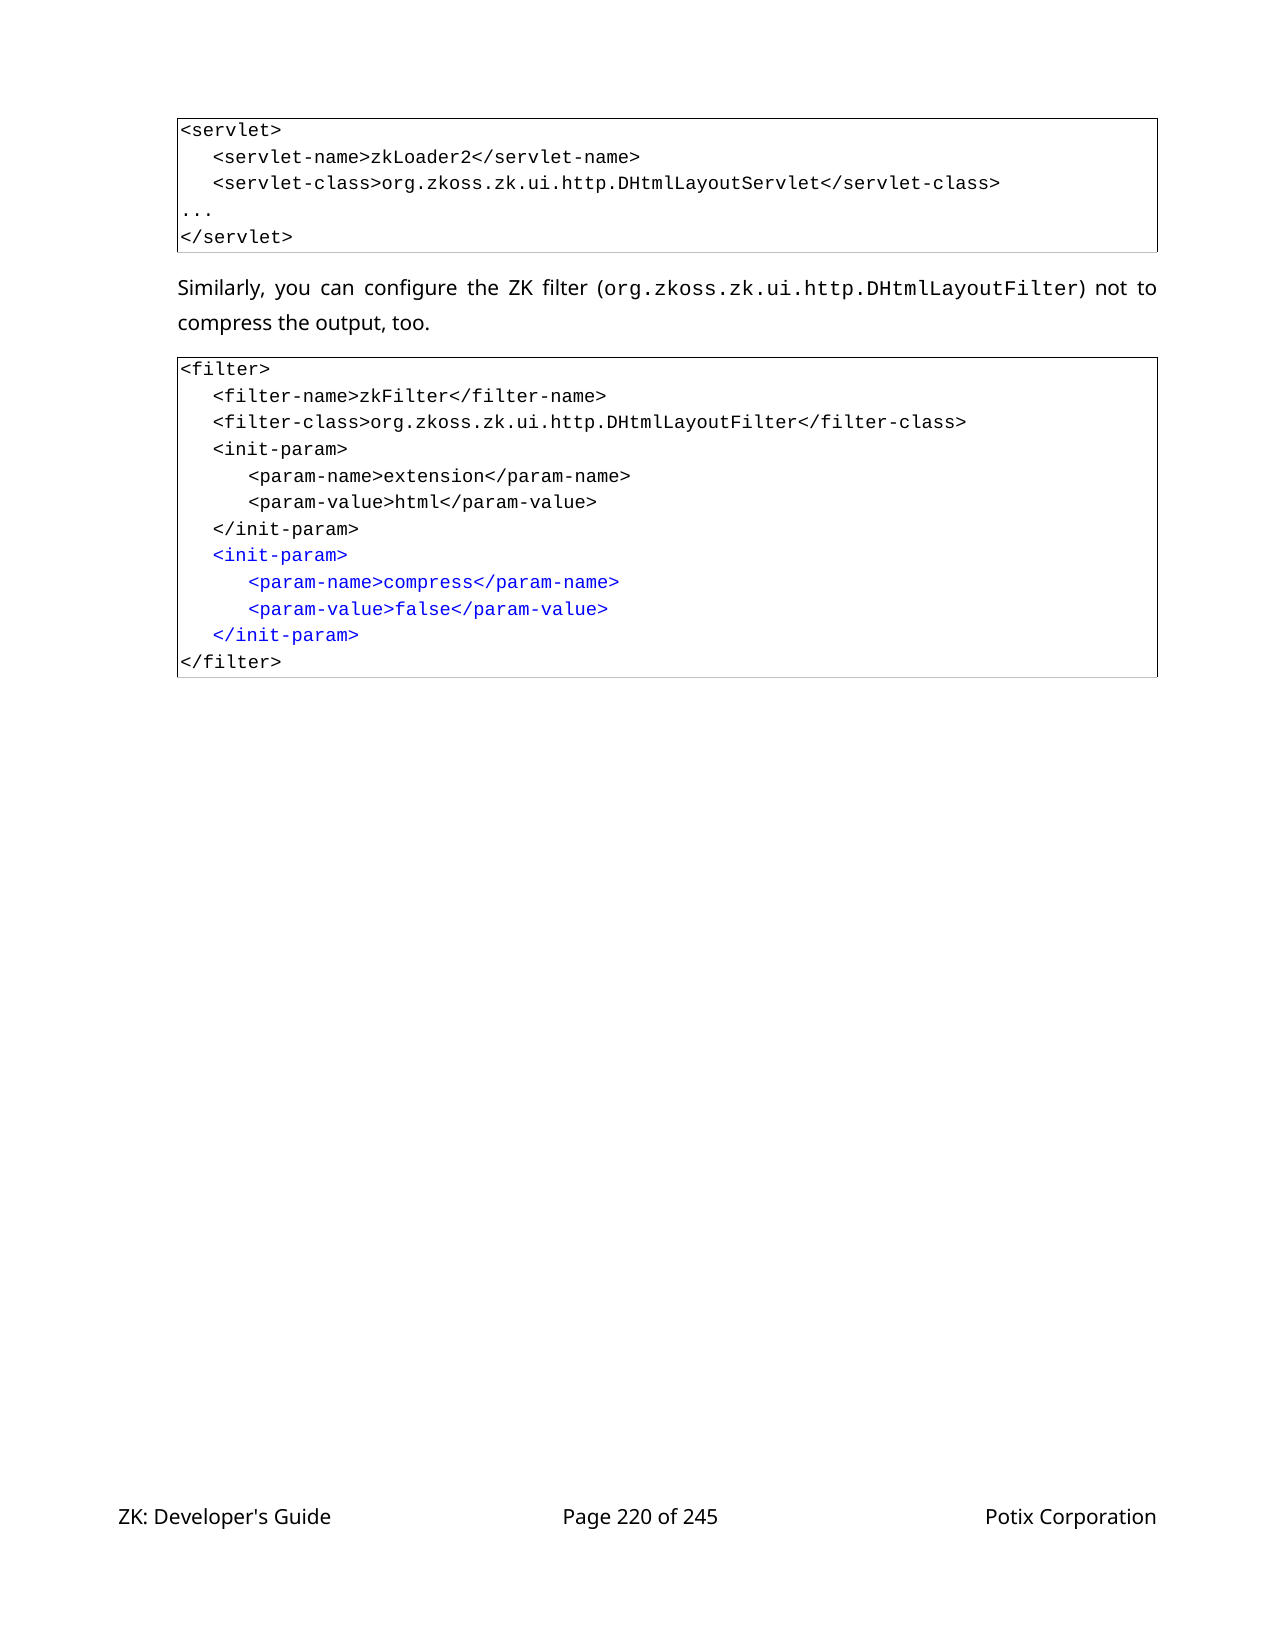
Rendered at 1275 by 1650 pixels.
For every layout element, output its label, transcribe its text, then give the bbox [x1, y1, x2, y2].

text <servlet> <servlet-name>zkLoader2</servlet-name> <servlet-class>org.zkoss.zk.ui.http.DHtmlLayoutServlet</servlet-class> ... [178, 119, 1157, 222]
text Similarly, you can configure the ZK filter (org.zkoss.zk.ui.http.DHtmlLayoutFilter) not to compress the output, too. [177, 273, 1157, 337]
text <filter> <filter-name>zkFilter</filter-name> <filter-class>org.zkoss.zk.ui.http.DHtmlLayoutFilter</filter-class> <init-param> <param-name>extension</param-name> <param-value>html</param-value> </init-param> <init-param> <param-name>compress</param-name> <param-value>false</param-value> </init-param> </filter> [178, 358, 1157, 677]
text </servlet> [178, 225, 1157, 252]
